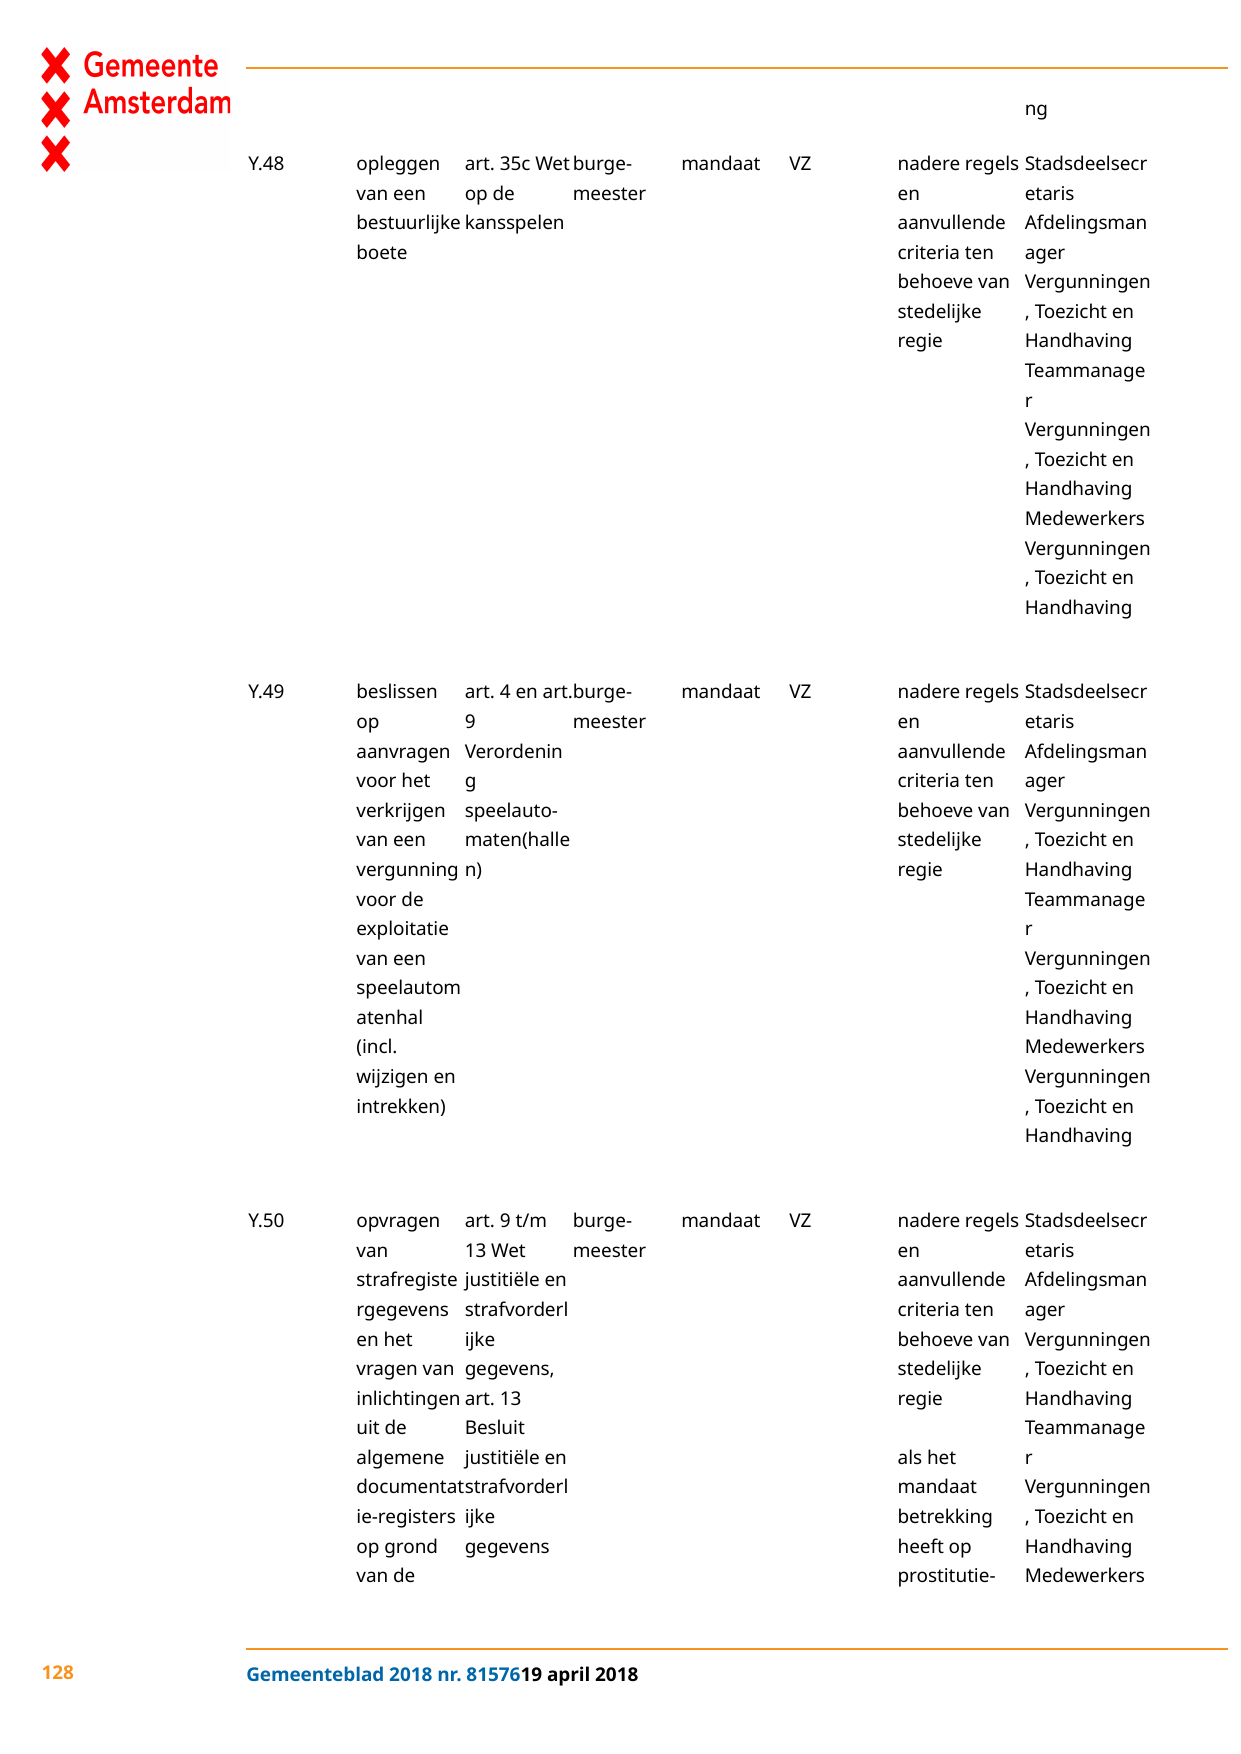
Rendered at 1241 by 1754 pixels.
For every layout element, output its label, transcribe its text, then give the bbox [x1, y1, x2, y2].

table_cell [356, 95, 464, 121]
table_cell mandaat [681, 121, 789, 649]
table_cell Stadsdeelsecretaris Afdelingsmanager Vergunningen, Toezicht en Handhaving Teammanager Vergunningen, Toezicht en Handhaving Medewerkers Vergunningen, Toezicht en Handhaving [1025, 121, 1152, 649]
table_cell [681, 95, 789, 121]
table_cell Y.48 [248, 121, 356, 649]
table_cell burge-meester [573, 121, 681, 649]
table_cell [465, 95, 573, 121]
table_cell art. 4 en art. 9 Verordening speelauto-maten(hallen) [465, 649, 573, 1178]
table_cell [789, 95, 897, 121]
table_cell nadere regels en aanvullende criteria ten behoeve van stedelijke regie [898, 649, 1024, 1178]
table_cell Stadsdeelsecretaris Afdelingsmanager Vergunningen, Toezicht en Handhaving Teammanager Vergunningen, Toezicht en Handhaving Medewerkers Vergunningen, Toezicht en Handhaving [1025, 649, 1152, 1178]
table_cell ng [1025, 95, 1152, 121]
table_cell VZ [789, 649, 897, 1178]
table_cell [898, 95, 1024, 121]
picture [41, 47, 231, 172]
table_cell Y.50 [248, 1178, 356, 1588]
table_cell mandaat [681, 1178, 789, 1588]
table_cell art. 9 t/m 13 Wet justitiële en strafvorderlijke gegevens, art. 13 Besluit justitiële en strafvorderlijke gegevens [465, 1178, 573, 1588]
table_cell [573, 95, 681, 121]
table_cell nadere regels en aanvullende criteria ten behoeve van stedelijke regie [898, 121, 1024, 649]
table_cell Y.49 [248, 649, 356, 1178]
table_cell beslissen op aanvragen voor het verkrijgen van een vergunning voor de exploitatie van een speelautomatenhal (incl. wijzigen en intrekken) [356, 649, 464, 1178]
table_cell opleggen van een bestuurlijke boete [356, 121, 464, 649]
table_cell opvragen van strafregistergegevens en het vragen van inlichtingen uit de algemene documentatie-registers op grond van de [356, 1178, 464, 1588]
table_cell mandaat [681, 649, 789, 1178]
table_cell [248, 95, 356, 121]
table_cell VZ [789, 1178, 897, 1588]
table_cell VZ [789, 121, 897, 649]
table_cell burge-meester [573, 649, 681, 1178]
table_cell nadere regels en aanvullende criteria ten behoeve van stedelijke regie als het mandaat betrekking heeft op prostitutie- [898, 1178, 1024, 1588]
table_cell art. 35c Wet op de kansspelen [465, 121, 573, 649]
table_cell Stadsdeelsecretaris Afdelingsmanager Vergunningen, Toezicht en Handhaving Teammanager Vergunningen, Toezicht en Handhaving Medewerkers [1025, 1178, 1152, 1588]
table_cell burge-meester [573, 1178, 681, 1588]
